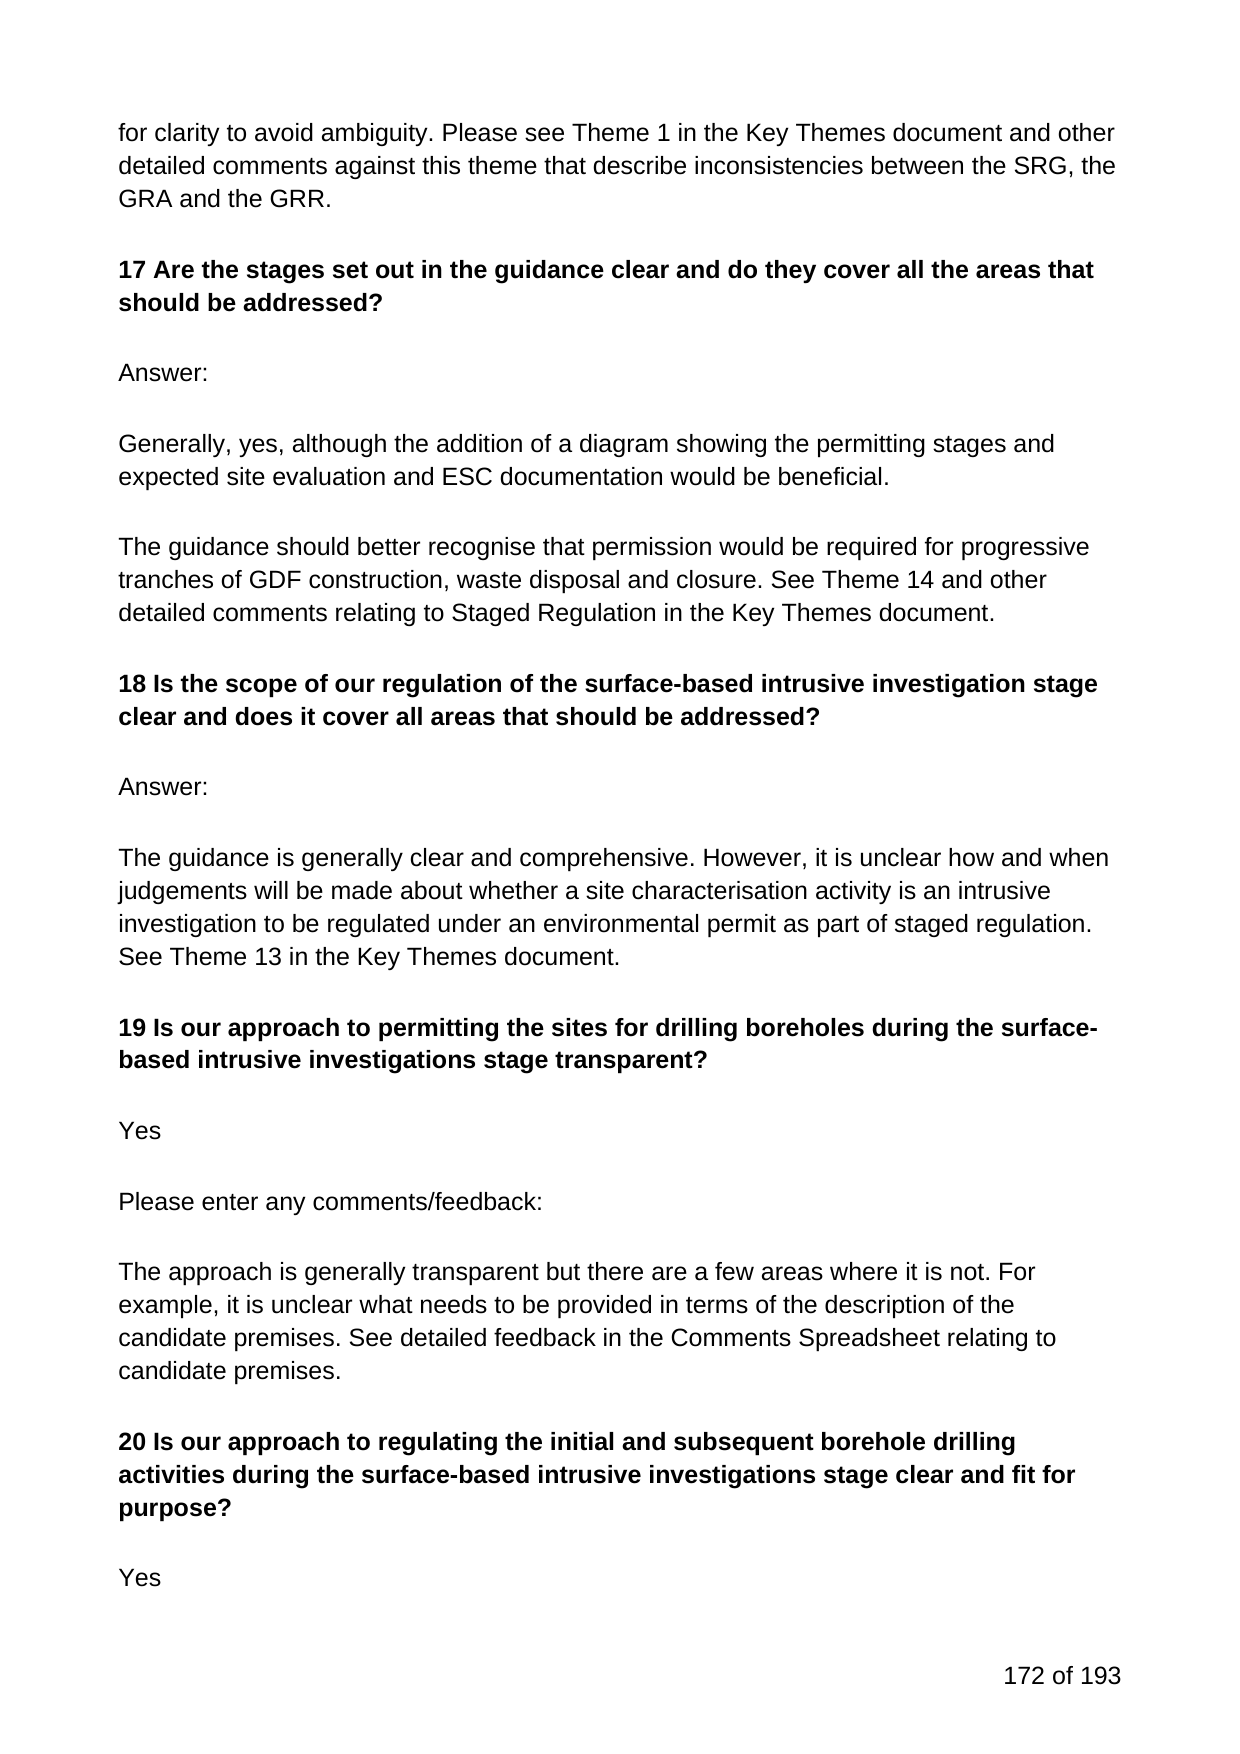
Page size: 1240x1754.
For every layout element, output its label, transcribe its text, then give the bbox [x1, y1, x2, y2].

text Answer: [118, 358, 1121, 387]
text The approach is generally transparent but there are a few areas where it is not. For example, it is unclear what needs to be provided in terms of the description of the candidate premises. See detailed feedback in the Comments Spreadsheet relating to candidate premises. [118, 1257, 1121, 1385]
text Yes [118, 1116, 1121, 1145]
text Please enter any comments/feedback: [118, 1187, 1121, 1215]
text for clarity to avoid ambiguity. Please see Theme 1 in the Key Themes document and other detailed comments against this theme that describe inconsistencies between the SRG, the GRA and the GRR. [118, 118, 1121, 213]
text 20 Is our approach to regulating the initial and subsequent borehole drilling activities during the surface-based intrusive investigations stage clear and fit for purpose? [118, 1427, 1121, 1521]
text The guidance should better recognise that permission would be required for progressive tranches of GDF construction, waste disposal and closure. See Theme 14 and other detailed comments relating to Staged Regulation in the Key Themes document. [118, 532, 1121, 627]
text Generally, yes, although the addition of a diagram showing the permitting stages and expected site evaluation and ESC documentation would be beneficial. [118, 429, 1121, 491]
text The guidance is generally clear and comprehensive. However, it is unclear how and when judgements will be made about whether a site characterisation activity is an intrusive investigation to be regulated under an environmental permit as part of staged regulation. See Theme 13 in the Key Themes document. [118, 843, 1121, 971]
text 17 Are the stages set out in the guidance clear and do they cover all the areas that should be addressed? [118, 255, 1121, 316]
text Yes [118, 1563, 1121, 1592]
text Answer: [118, 772, 1121, 801]
text 18 Is the scope of our regulation of the surface-based intrusive investigation stage clear and does it cover all areas that should be addressed? [118, 669, 1121, 731]
text 19 Is our approach to permitting the sites for drilling boreholes during the surface-based intrusive investigations stage transparent? [118, 1012, 1121, 1074]
